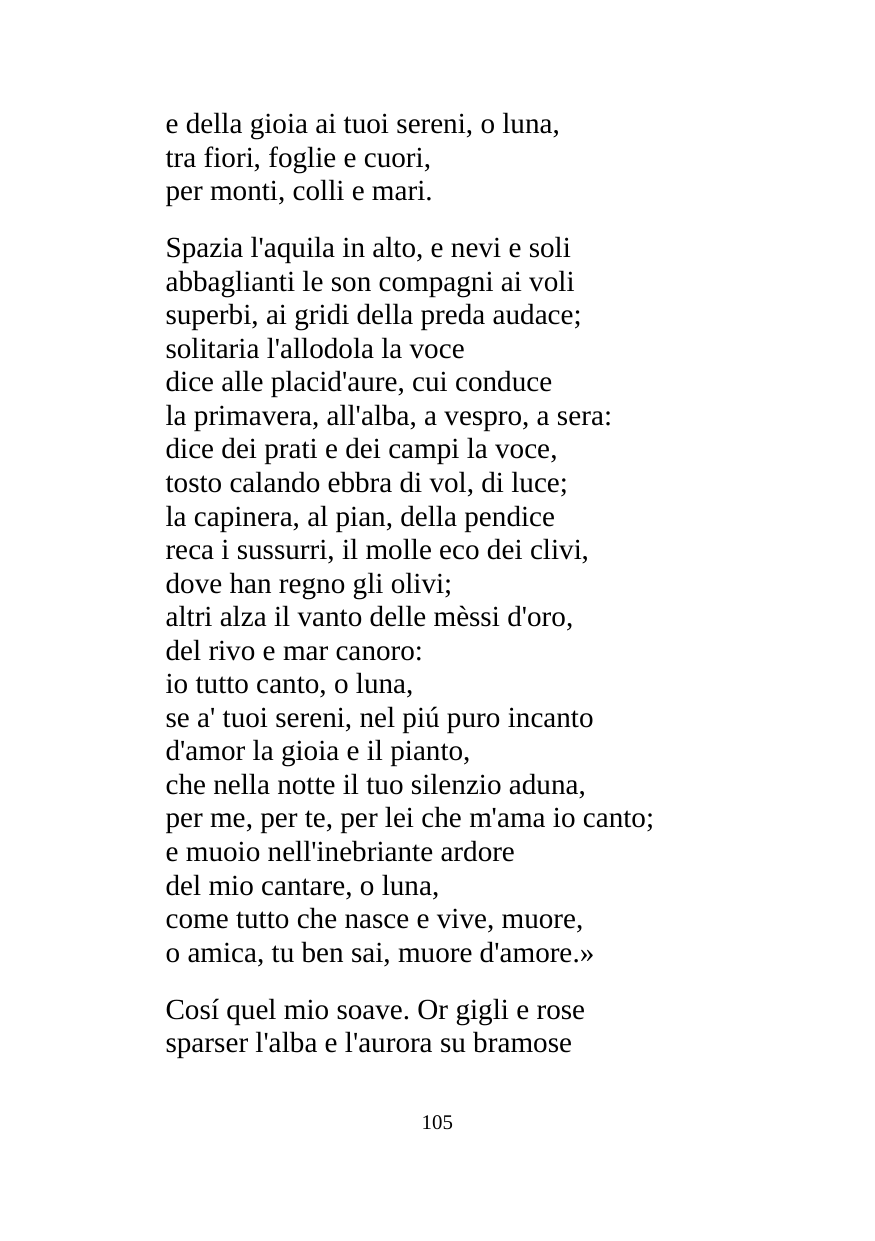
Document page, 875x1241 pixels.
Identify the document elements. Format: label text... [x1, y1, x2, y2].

text e della gioia ai tuoi sereni, o luna, tra fiori, foglie e cuori, per monti, colli e mari. [165, 106, 768, 207]
text Spazia l'aquila in alto, e nevi e soli abbaglianti le son compagni ai voli superbi, ai gridi della preda audace; solitaria l'allodola la voce dice alle placid'aure, cui conduce la primavera, all'alba, a vespro, a sera: dice dei prati e dei campi la voce, tosto calando ebbra di vol, di luce; la capinera, al pian, della pendice reca i sussurri, il molle eco dei clivi, dove han regno gli olivi; altri alza il vanto delle mèssi d'oro, del rivo e mar canoro: io tutto canto, o luna, se a' tuoi sereni, nel piú puro incanto d'amor la gioia e il pianto, che nella notte il tuo silenzio aduna, per me, per te, per lei che m'ama io canto; e muoio nell'inebriante ardore del mio cantare, o luna, come tutto che nasce e vive, muore, o amica, tu ben sai, muore d'amore.» [165, 230, 768, 968]
text Cosí quel mio soave. Or gigli e rose sparser l'alba e l'aurora su bramose [165, 992, 768, 1059]
